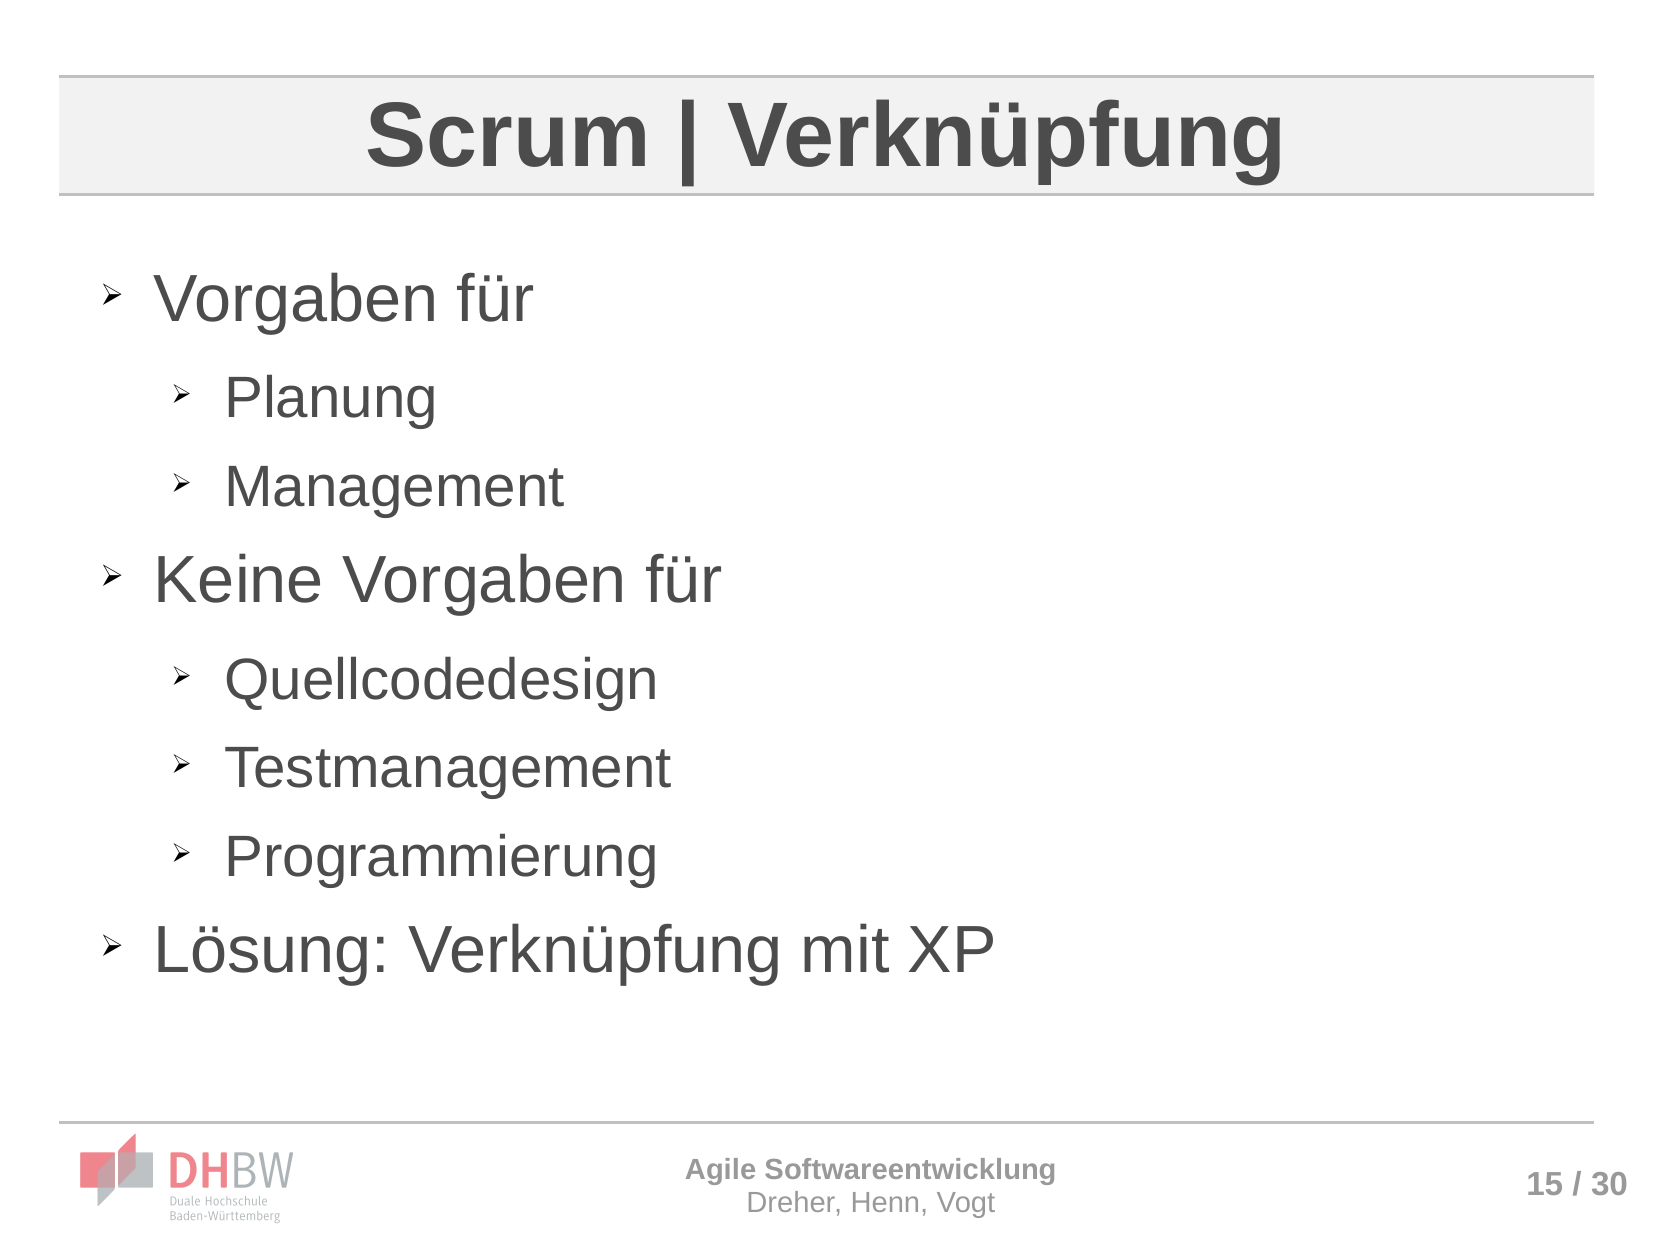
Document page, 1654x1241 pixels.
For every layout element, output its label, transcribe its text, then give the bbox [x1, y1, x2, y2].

list Vorgaben für Planung Management Keine Vorgaben für Quellcodedesign Testmanagement Programmierung Lösung: Verknüpfung mit XP [82, 260, 1571, 1080]
picture [78, 1133, 296, 1225]
title Scrum | Verknüpfung [82, 31, 1571, 239]
